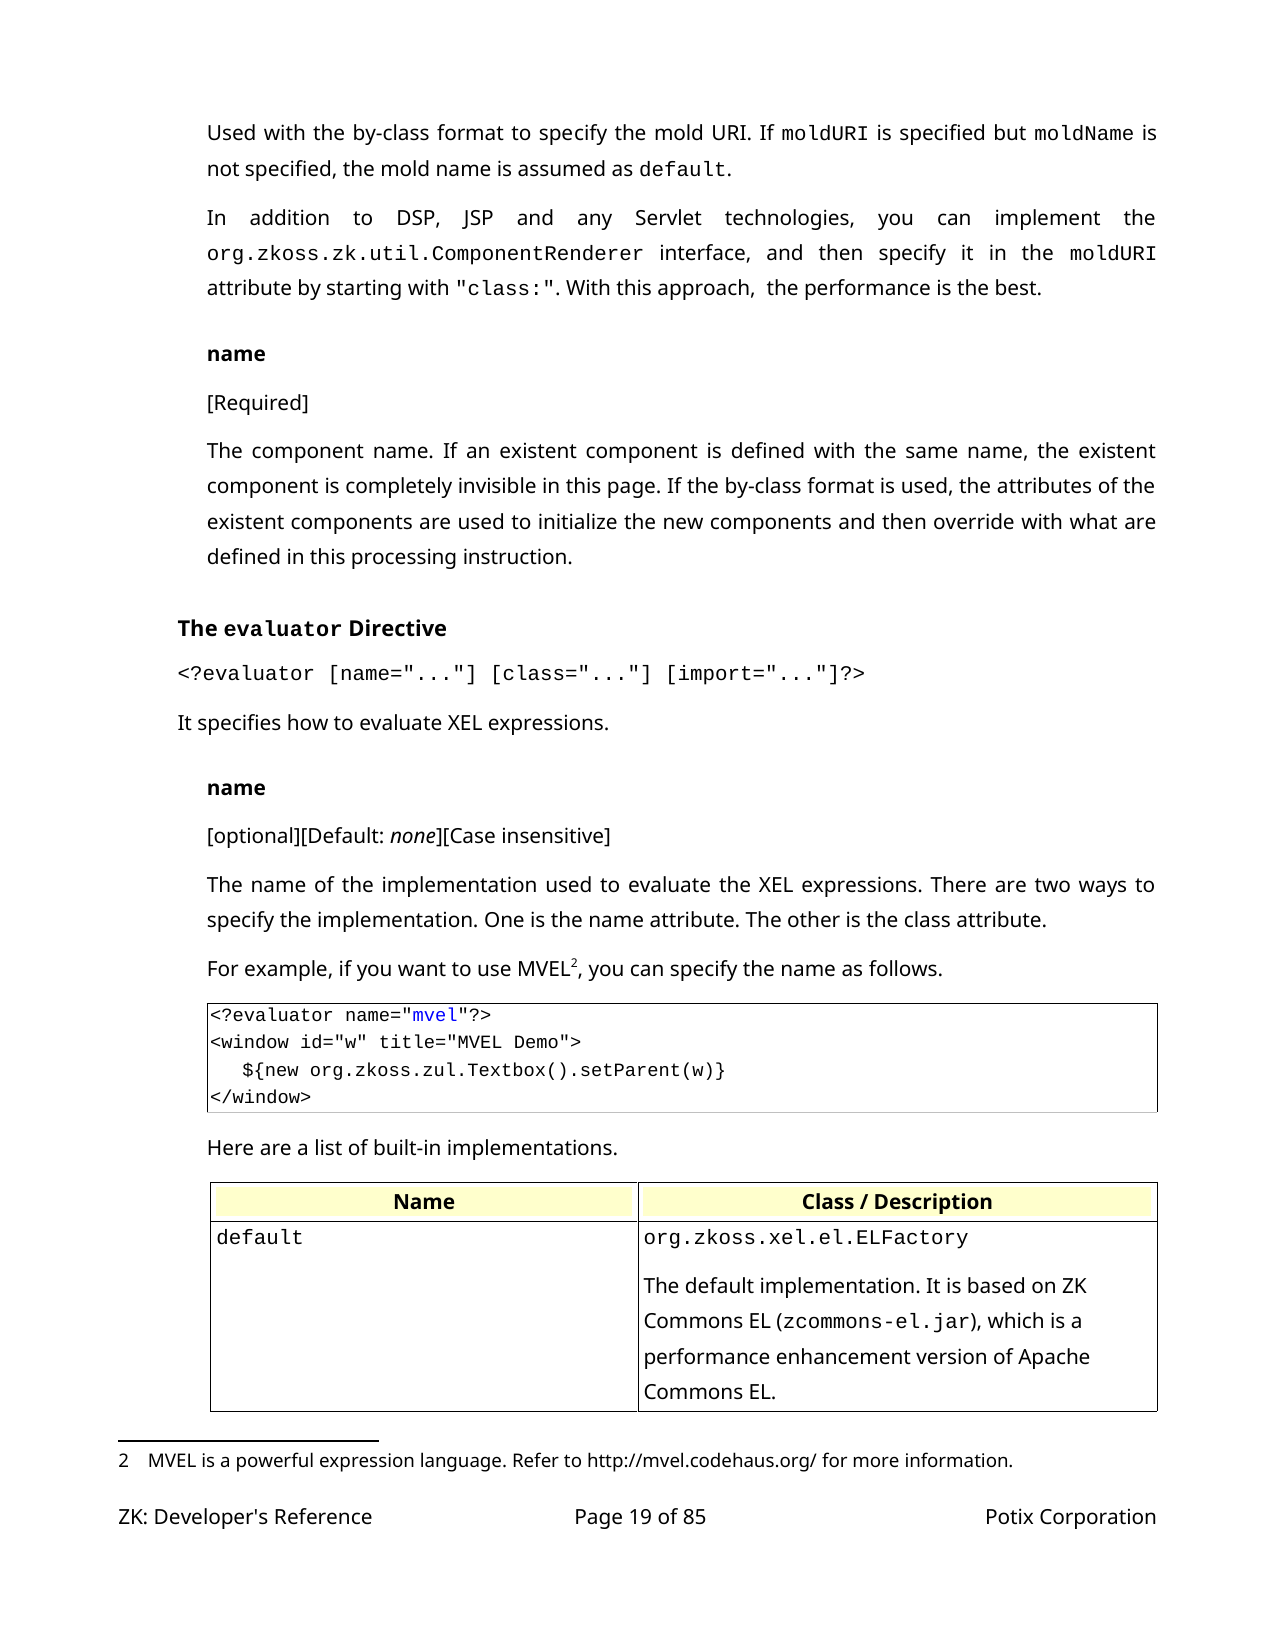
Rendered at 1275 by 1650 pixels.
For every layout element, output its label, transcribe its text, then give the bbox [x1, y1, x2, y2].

text It specifies how to evaluate XEL expressions. [177, 708, 1157, 736]
text </window> [208, 1085, 1157, 1112]
text <window id="w" title="MVEL Demo"> [208, 1030, 1157, 1055]
text ${new org.zkoss.zul.Textbox().setParent(w)} [208, 1058, 1157, 1082]
text Here are a list of built-in implementations. [207, 1133, 1157, 1161]
text [optional][Default: none][Case insensitive] [207, 821, 1157, 850]
table_header Name [211, 1183, 637, 1221]
table_cell default [211, 1222, 637, 1411]
subtitle The evaluator Directive [177, 613, 1157, 643]
table_header Class / Description [639, 1183, 1157, 1221]
text The name of the implementation used to evaluate the XEL expressions. There are two ways to specify the implementation. One is the name attribute. The other is the class attribute. [207, 870, 1157, 934]
text For example, if you want to use MVEL, you can specify the name as follows. [207, 954, 1157, 983]
text MVEL is a powerful expression language. Refer to http://mvel.codehaus.org/ for more information. [118, 1447, 1157, 1473]
text Used with the by-class format to specify the mold URI. If moldURI is specified but moldName is not specified, the mold name is assumed as default. [207, 118, 1157, 182]
subtitle name [207, 773, 1157, 801]
text [Required] [207, 388, 1157, 416]
text In addition to DSP, JSP and any Servlet technologies, you can implement the org.zkoss.zk.util.ComponentRenderer interface, and then specify it in the moldURI attribute by starting with "class:". With this approach, the performance is the best. [207, 203, 1157, 302]
text <?evaluator [name="..."] [class="..."] [import="..."]?> [177, 663, 1157, 687]
table_cell org.zkoss.xel.el.ELFactory The default implementation. It is based on ZK Commons EL (zcommons-el.jar), which is a performance enhancement version of Apache Commons EL. [639, 1222, 1157, 1411]
text The component name. If an existent component is defined with the same name, the existent component is completely invisible in this page. If the by-class format is used, the attributes of the existent components are used to initialize the new components and then override with what are defined in this processing instruction. [207, 436, 1157, 570]
subtitle name [207, 339, 1157, 367]
text <?evaluator name="mvel"?> [208, 1004, 1157, 1027]
